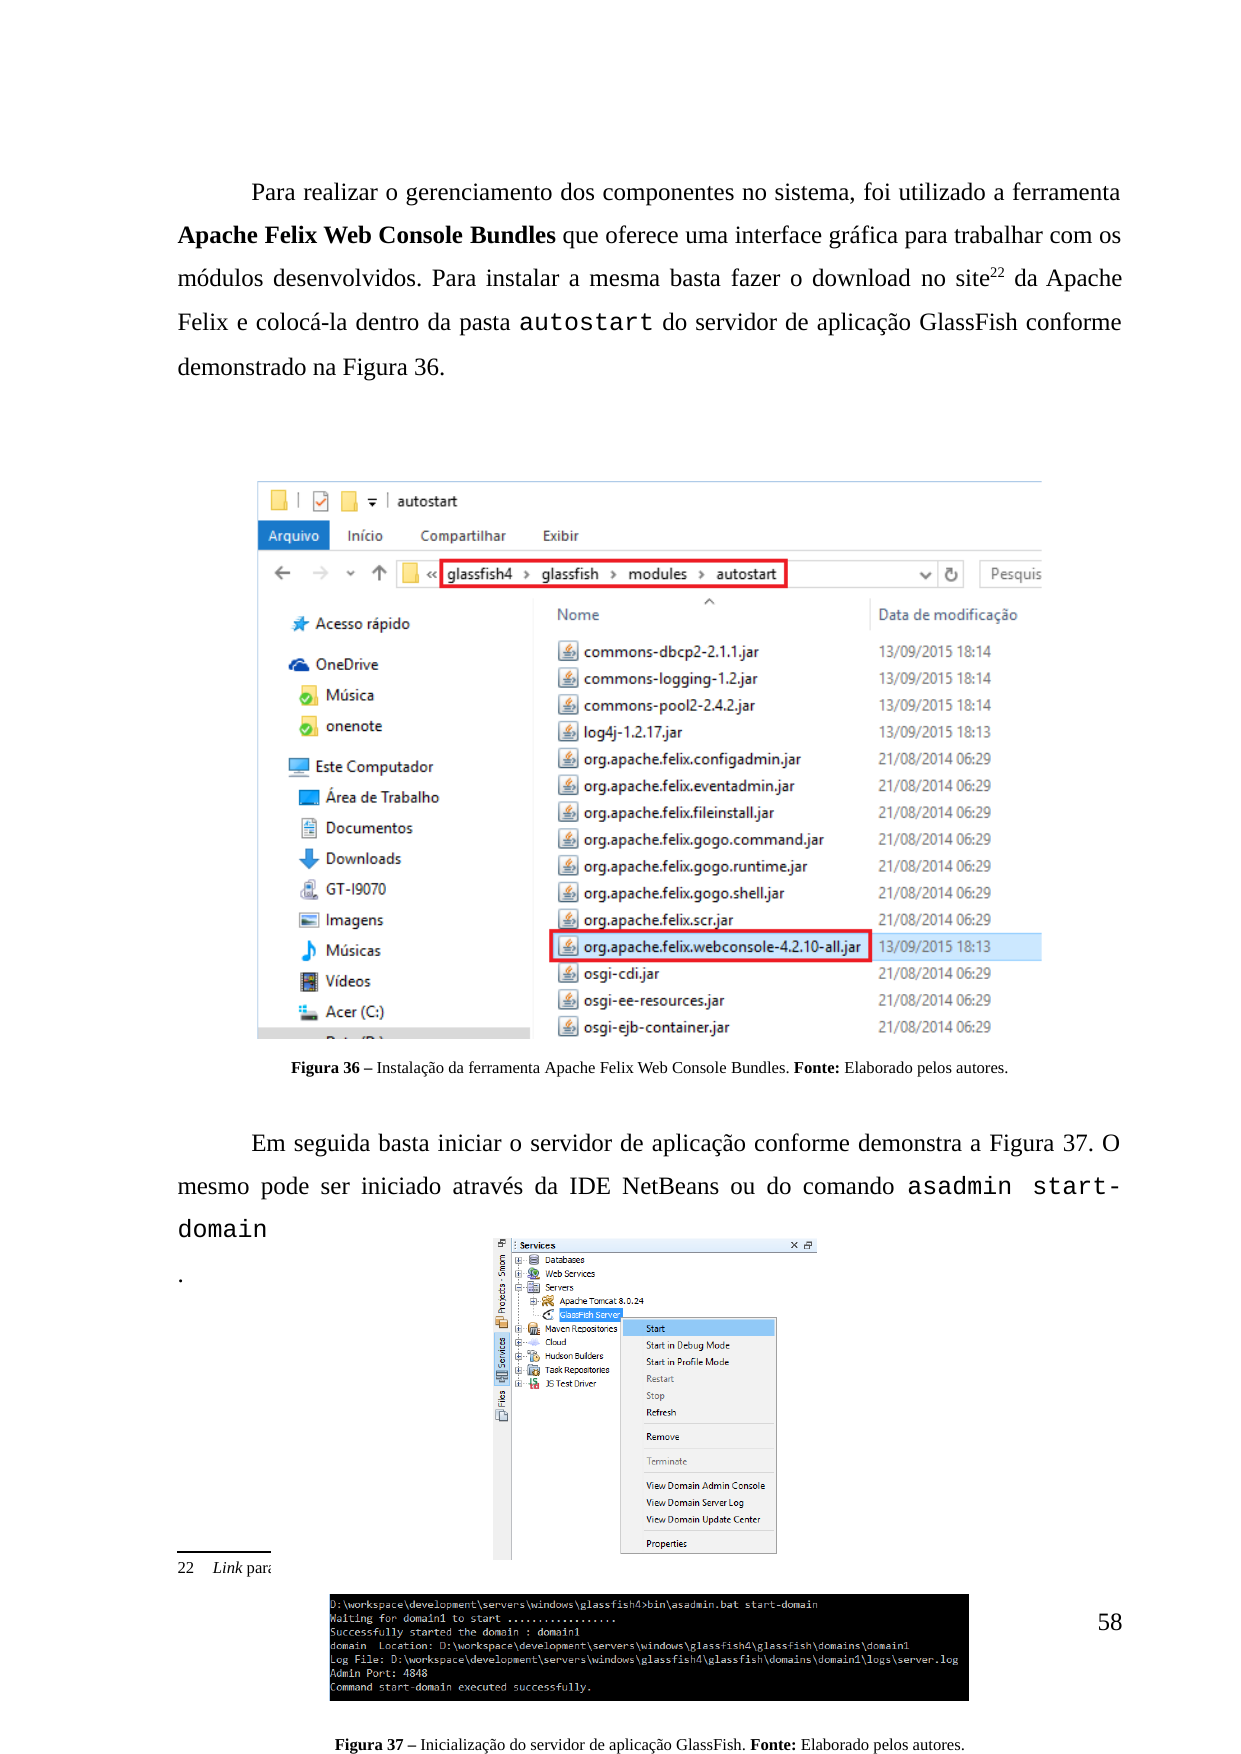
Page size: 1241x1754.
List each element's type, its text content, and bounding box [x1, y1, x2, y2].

picture [257, 481, 1042, 1039]
text Figura 36 – Instalação da ferramenta Apache Felix Web Console Bundles. Fonte: Elaborado pelos autores. [257, 1057, 1042, 1077]
text Para realizar o gerenciamento dos componentes no sistema, foi utilizado a ferramenta Apache Felix Web Console Bundles que oferece uma interface gráfica para trabalhar com os módulos desenvolvidos. Para instalar a mesma basta fazer o download no site da Apache Felix e colocá-la dentro da pasta autostart do servidor de aplicação GlassFish conforme demonstrado na Figura 36. [177, 177, 1122, 381]
picture [306, 1220, 993, 1726]
text Em seguida basta iniciar o servidor de aplicação conforme demonstra a Figura 37. O mesmo pode ser iniciado através da IDE NetBeans ou do comando asadmin start-domain. [177, 1128, 1122, 1288]
text Figura 37 – Inicialização do servidor de aplicação GlassFish. Fonte: Elaborado pelos autores. [271, 1735, 1028, 1754]
